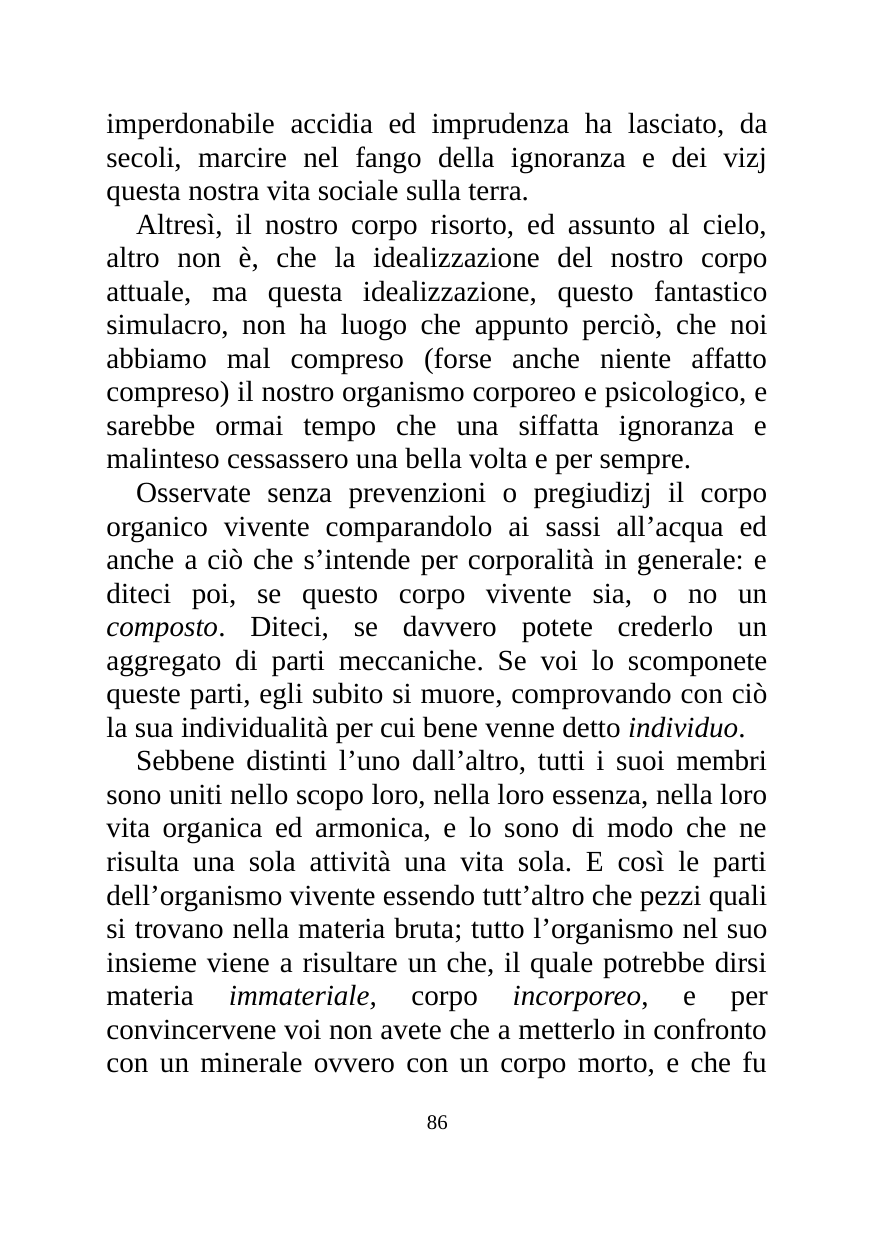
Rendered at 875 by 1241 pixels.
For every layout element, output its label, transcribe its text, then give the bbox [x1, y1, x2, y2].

text Osservate senza prevenzioni o pregiudizj il corpo organico vivente comparandolo ai sassi all’acqua ed anche a ciò che s’intende per corporalità in generale: e diteci poi, se questo corpo vivente sia, o no un composto. Diteci, se davvero potete crederlo un aggregato di parti meccaniche. Se voi lo scomponete queste parti, egli subito si muore, comprovando con ciò la sua individualità per cui bene venne detto individuo. [106, 475, 768, 743]
text Altresì, il nostro corpo risorto, ed assunto al cielo, altro non è, che la idealizzazione del nostro corpo attuale, ma questa idealizzazione, questo fantastico simulacro, non ha luogo che appunto perciò, che noi abbiamo mal compreso (forse anche niente affatto compreso) il nostro organismo corporeo e psicologico, e sarebbe ormai tempo che una siffatta ignoranza e malinteso cessassero una bella volta e per sempre. [106, 207, 768, 475]
text imperdonabile accidia ed imprudenza ha lasciato, da secoli, marcire nel fango della ignoranza e dei vizj questa nostra vita sociale sulla terra. [106, 106, 768, 207]
text Sebbene distinti l’uno dall’altro, tutti i suoi membri sono uniti nello scopo loro, nella loro essenza, nella loro vita organica ed armonica, e lo sono di modo che ne risulta una sola attività una vita sola. E così le parti dell’organismo vivente essendo tutt’altro che pezzi quali si trovano nella materia bruta; tutto l’organismo nel suo insieme viene a risultare un che, il quale potrebbe dirsi materia immateriale, corpo incorporeo, e per convincervene voi non avete che a metterlo in confronto con un minerale ovvero con un corpo morto, e che fu [106, 743, 768, 1079]
